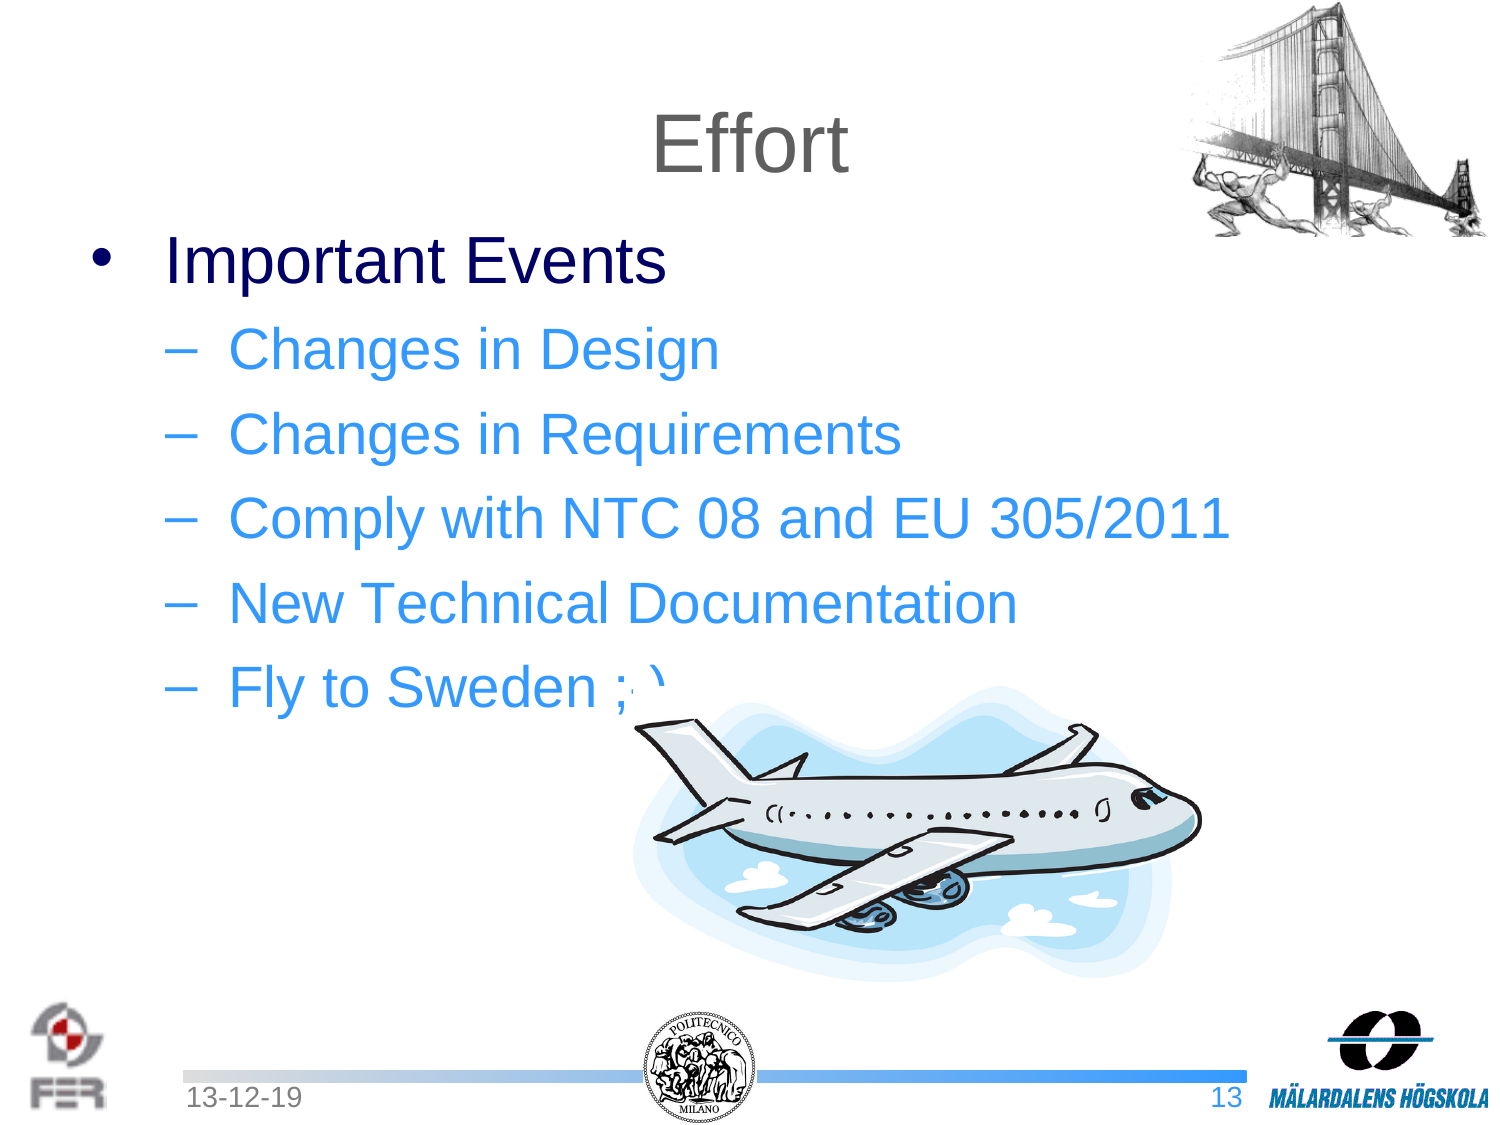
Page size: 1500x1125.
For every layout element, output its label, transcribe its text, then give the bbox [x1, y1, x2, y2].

picture [1435, 1096, 1441, 1104]
picture [643, 1011, 757, 1123]
title Effort [75, 45, 1175, 209]
text_box [1186, 1070, 1258, 1114]
picture [1269, 1011, 1488, 1108]
picture [1368, 1093, 1374, 1104]
list Important Events Changes in Design Changes in Requirements Comply with NTC 08 and EU 305/2011 New Technical Documentation Fly to Sweden ;-) [75, 209, 1426, 952]
picture [633, 686, 1202, 982]
picture [1175, 0, 1488, 237]
picture [1454, 1091, 1459, 1108]
text_box 13-12-19 [171, 1070, 396, 1114]
picture [29, 987, 107, 1125]
